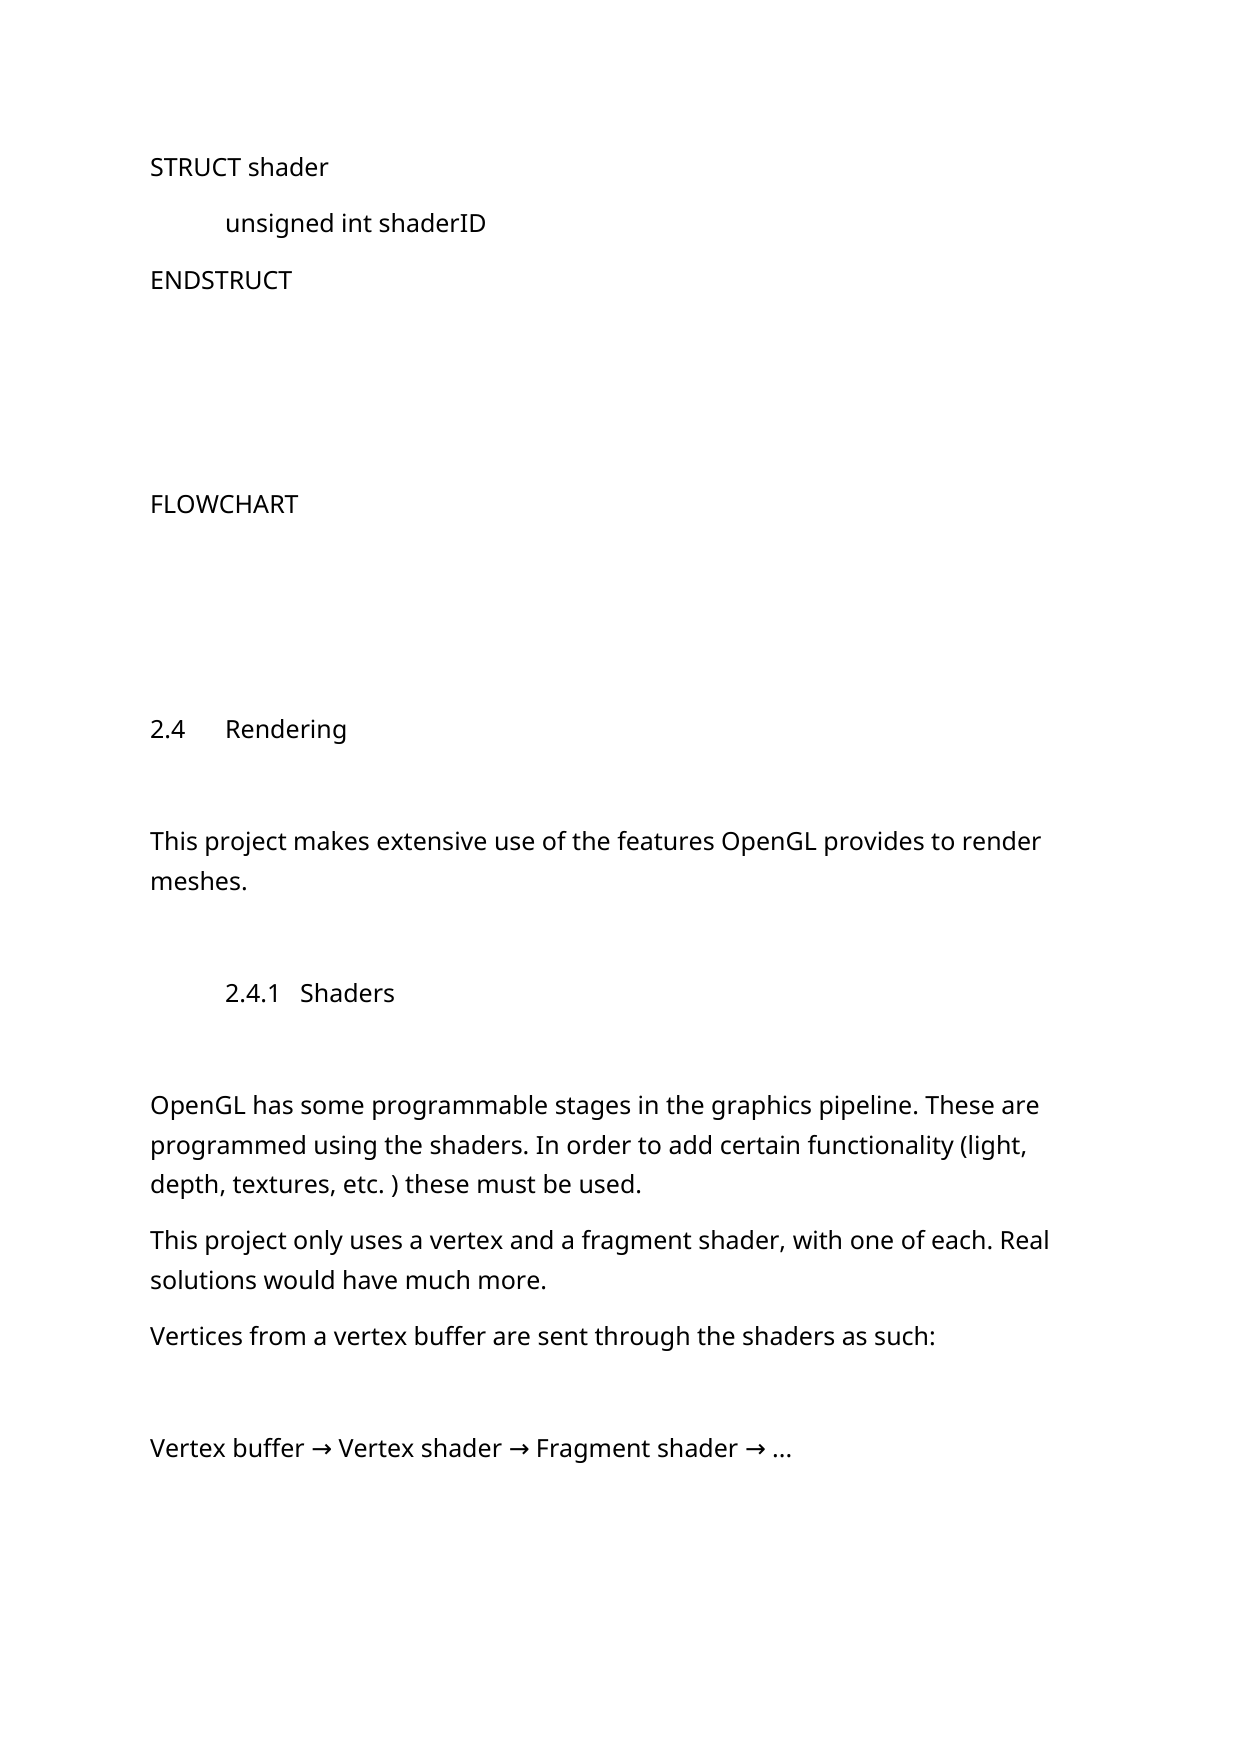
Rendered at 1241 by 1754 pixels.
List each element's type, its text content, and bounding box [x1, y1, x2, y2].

text 2.4.1 Shaders [150, 976, 1090, 1009]
text Vertices from a vertex buffer are sent through the shaders as such: [150, 1318, 1090, 1353]
text 2.4 Rendering [150, 711, 1090, 746]
text OpenGL has some programmable stages in the graphics pipeline. These are programmed using the shaders. In order to add certain functionality (light, depth, textures, etc. ) these must be used. [150, 1088, 1090, 1201]
text ENDSTRUCT [150, 262, 1090, 296]
text Vertex buffer → Vertex shader → Fragment shader → ... [150, 1431, 1090, 1465]
text This project makes extensive use of the features OpenGL provides to render meshes. [150, 824, 1090, 897]
text This project only uses a vertex and a fragment shader, with one of each. Real solutions would have much more. [150, 1223, 1090, 1296]
text STRUCT shader [150, 150, 1090, 184]
text FLOWCHART [150, 487, 1090, 521]
text unsigned int shaderID [150, 206, 1090, 240]
